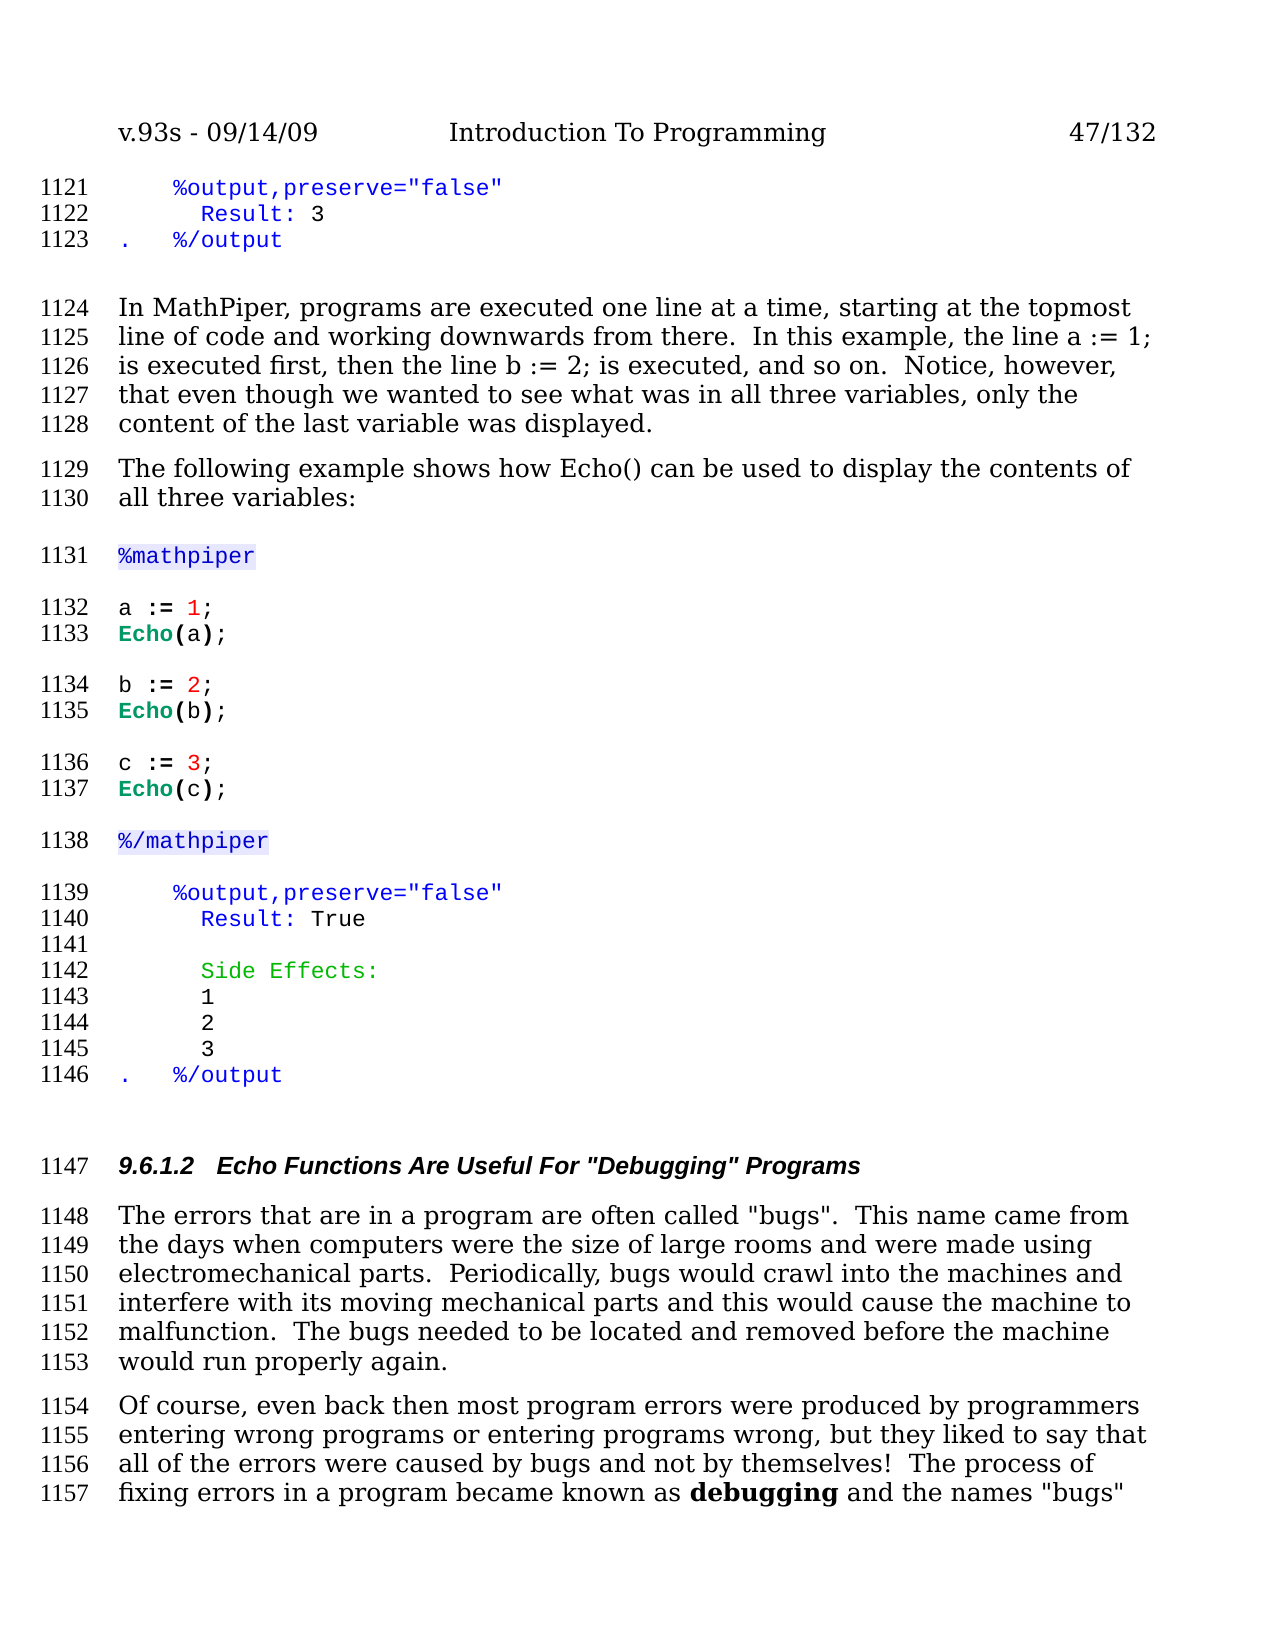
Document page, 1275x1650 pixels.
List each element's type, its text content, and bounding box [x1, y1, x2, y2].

text 3 [118, 1037, 1157, 1063]
text b := 2; [118, 674, 1157, 700]
text In MathPiper, programs are executed one line at a time, starting at the topmost line of code and working downwards from there. In this example, the line a := 1; is executed first, then the line b := 2; is executed, and so on. Notice, however, that even though we wanted to see what was in all three variables, only the content of the last variable was displayed. [118, 293, 1157, 439]
text . %/output [118, 1063, 1157, 1089]
text %output,preserve="false" [118, 177, 1157, 203]
text . %/output [118, 229, 1157, 254]
text 1 [118, 985, 1157, 1011]
text The following example shows how Echo() can be used to display the contents of all three variables: [118, 454, 1157, 512]
text Of course, even back then most program errors were produced by programmers entering wrong programs or entering programs wrong, but they liked to say that all of the errors were caused by bugs and not by themselves! The process of fixing errors in a program became known as debugging and the names "bugs" [118, 1391, 1157, 1508]
text %/mathpiper [118, 829, 1157, 855]
subtitle Echo Functions Are Useful For "Debugging" Programs [118, 1151, 1157, 1180]
text c := 3; [118, 752, 1157, 778]
text Echo(c); [118, 778, 1157, 803]
text %output,preserve="false" [118, 881, 1157, 907]
text a := 1; [118, 596, 1157, 622]
text %mathpiper [118, 544, 1157, 570]
text Result: True [118, 907, 1157, 933]
text Echo(a); [118, 622, 1157, 648]
text The errors that are in a program are often called "bugs". This name came from the days when computers were the size of large rooms and were made using electromechanical parts. Periodically, bugs would crawl into the machines and interfere with its moving mechanical parts and this would cause the machine to malfunction. The bugs needed to be located and removed before the machine would run properly again. [118, 1201, 1157, 1376]
text Echo(b); [118, 700, 1157, 726]
text Side Effects: [118, 959, 1157, 985]
text Result: 3 [118, 203, 1157, 229]
text 2 [118, 1011, 1157, 1037]
